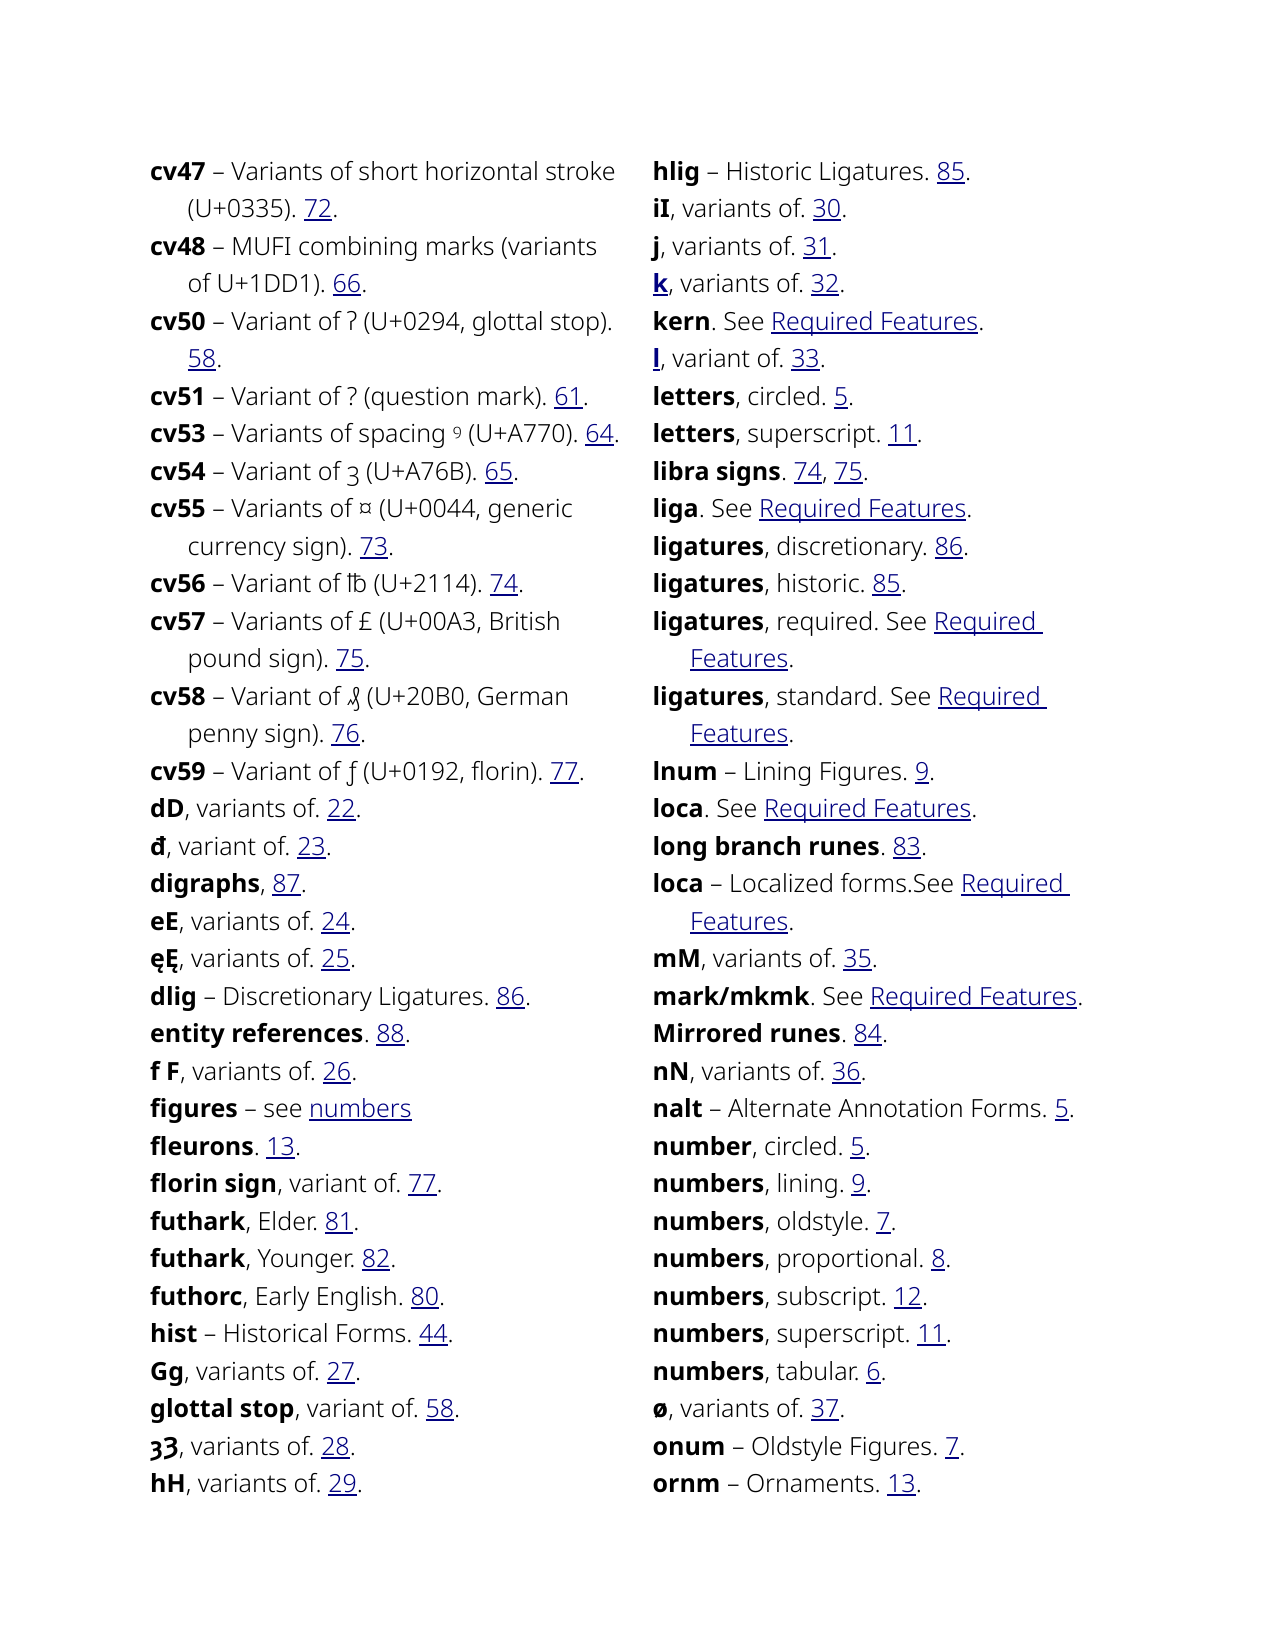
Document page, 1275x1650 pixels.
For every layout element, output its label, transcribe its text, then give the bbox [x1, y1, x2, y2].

text fleurons. 13. [150, 1125, 622, 1162]
text florin sign, variant of. 77. [150, 1162, 622, 1200]
text futhark, Elder. 81. [150, 1200, 622, 1237]
text hH, variants of. 29. [150, 1462, 622, 1500]
text letters, superscript. 11. [652, 412, 1125, 450]
text loca – Localized forms.See Required Features. [652, 862, 1125, 937]
text k, variants of. 32. [652, 262, 1125, 300]
text loca. See Required Features. [652, 787, 1125, 825]
text ęĘ, variants of. 25. [150, 937, 622, 975]
text eE, variants of. 24. [150, 900, 622, 937]
text dlig – Discretionary Ligatures. 86. [150, 975, 622, 1012]
text Mirrored runes. 84. [652, 1012, 1125, 1050]
text numbers, superscript. 11. [652, 1312, 1125, 1350]
text glottal stop, variant of. 58. [150, 1387, 622, 1425]
text cv50 – Variant of ʔ (U+0294, glottal stop). 58. [150, 300, 622, 375]
text Gg, variants of. 27. [150, 1350, 622, 1387]
text letters, circled. 5. [652, 375, 1125, 412]
text cv57 – Variants of £ (U+00A3, British pound sign). 75. [150, 600, 622, 675]
text numbers, lining. 9. [652, 1162, 1125, 1200]
text cv58 – Variant of ₰ (U+20B0, German penny sign). 76. [150, 675, 622, 750]
text entity references. 88. [150, 1012, 622, 1050]
text libra signs. 74, 75. [652, 450, 1125, 487]
text cv48 – MUFI combining marks (variants of U+1DD1). 66. [150, 225, 622, 300]
text numbers, oldstyle. 7. [652, 1200, 1125, 1237]
text ligatures, standard. See Required Features. [652, 675, 1125, 750]
text ȝȜ, variants of. 28. [150, 1425, 622, 1462]
text hist – Historical Forms. 44. [150, 1312, 622, 1350]
text digraphs, 87. [150, 862, 622, 900]
text nN, variants of. 36. [652, 1050, 1125, 1087]
text nalt – Alternate Annotation Forms. 5. [652, 1087, 1125, 1125]
text hlig – Historic Ligatures. 85. [652, 150, 1125, 187]
text iI, variants of. 30. [652, 187, 1125, 225]
text f F, variants of. 26. [150, 1050, 622, 1087]
text cv55 – Variants of ¤ (U+0044, generic currency sign). 73. [150, 487, 622, 562]
text kern. See Required Features. [652, 300, 1125, 337]
text ligatures, historic. 85. [652, 562, 1125, 600]
text numbers, tabular. 6. [652, 1350, 1125, 1387]
text futhark, Younger. 82. [150, 1237, 622, 1275]
text numbers, subscript. 12. [652, 1275, 1125, 1312]
text lnum – Lining Figures. 9. [652, 750, 1125, 787]
text figures – see numbers [150, 1087, 622, 1125]
text cv47 – Variants of short horizontal stroke (U+0335). 72. [150, 150, 622, 225]
text cv59 – Variant of ƒ (U+0192, florin). 77. [150, 750, 622, 787]
text mark/mkmk. See Required Features. [652, 975, 1125, 1012]
text number, circled. 5. [652, 1125, 1125, 1162]
text liga. See Required Features. [652, 487, 1125, 525]
text dD, variants of. 22. [150, 787, 622, 825]
text cv51 – Variant of ? (question mark). 61. [150, 375, 622, 412]
text numbers, proportional. 8. [652, 1237, 1125, 1275]
text ø, variants of. 37. [652, 1387, 1125, 1425]
text cv56 – Variant of ℔ (U+2114). 74. [150, 562, 622, 600]
text mM, variants of. 35. [652, 937, 1125, 975]
text cv53 – Variants of spacing ꝰ (U+A770). 64. [150, 412, 622, 450]
text đ, variant of. 23. [150, 825, 622, 862]
text futhorc, Early English. 80. [150, 1275, 622, 1312]
text ligatures, required. See Required Features. [652, 600, 1125, 675]
text j, variants of. 31. [652, 225, 1125, 262]
text ligatures, discretionary. 86. [652, 525, 1125, 562]
text l, variant of. 33. [652, 337, 1125, 375]
text ornm – Ornaments. 13. [652, 1462, 1125, 1500]
text onum – Oldstyle Figures. 7. [652, 1425, 1125, 1462]
text cv54 – Variant of ꝫ (U+A76B). 65. [150, 450, 622, 487]
text long branch runes. 83. [652, 825, 1125, 862]
